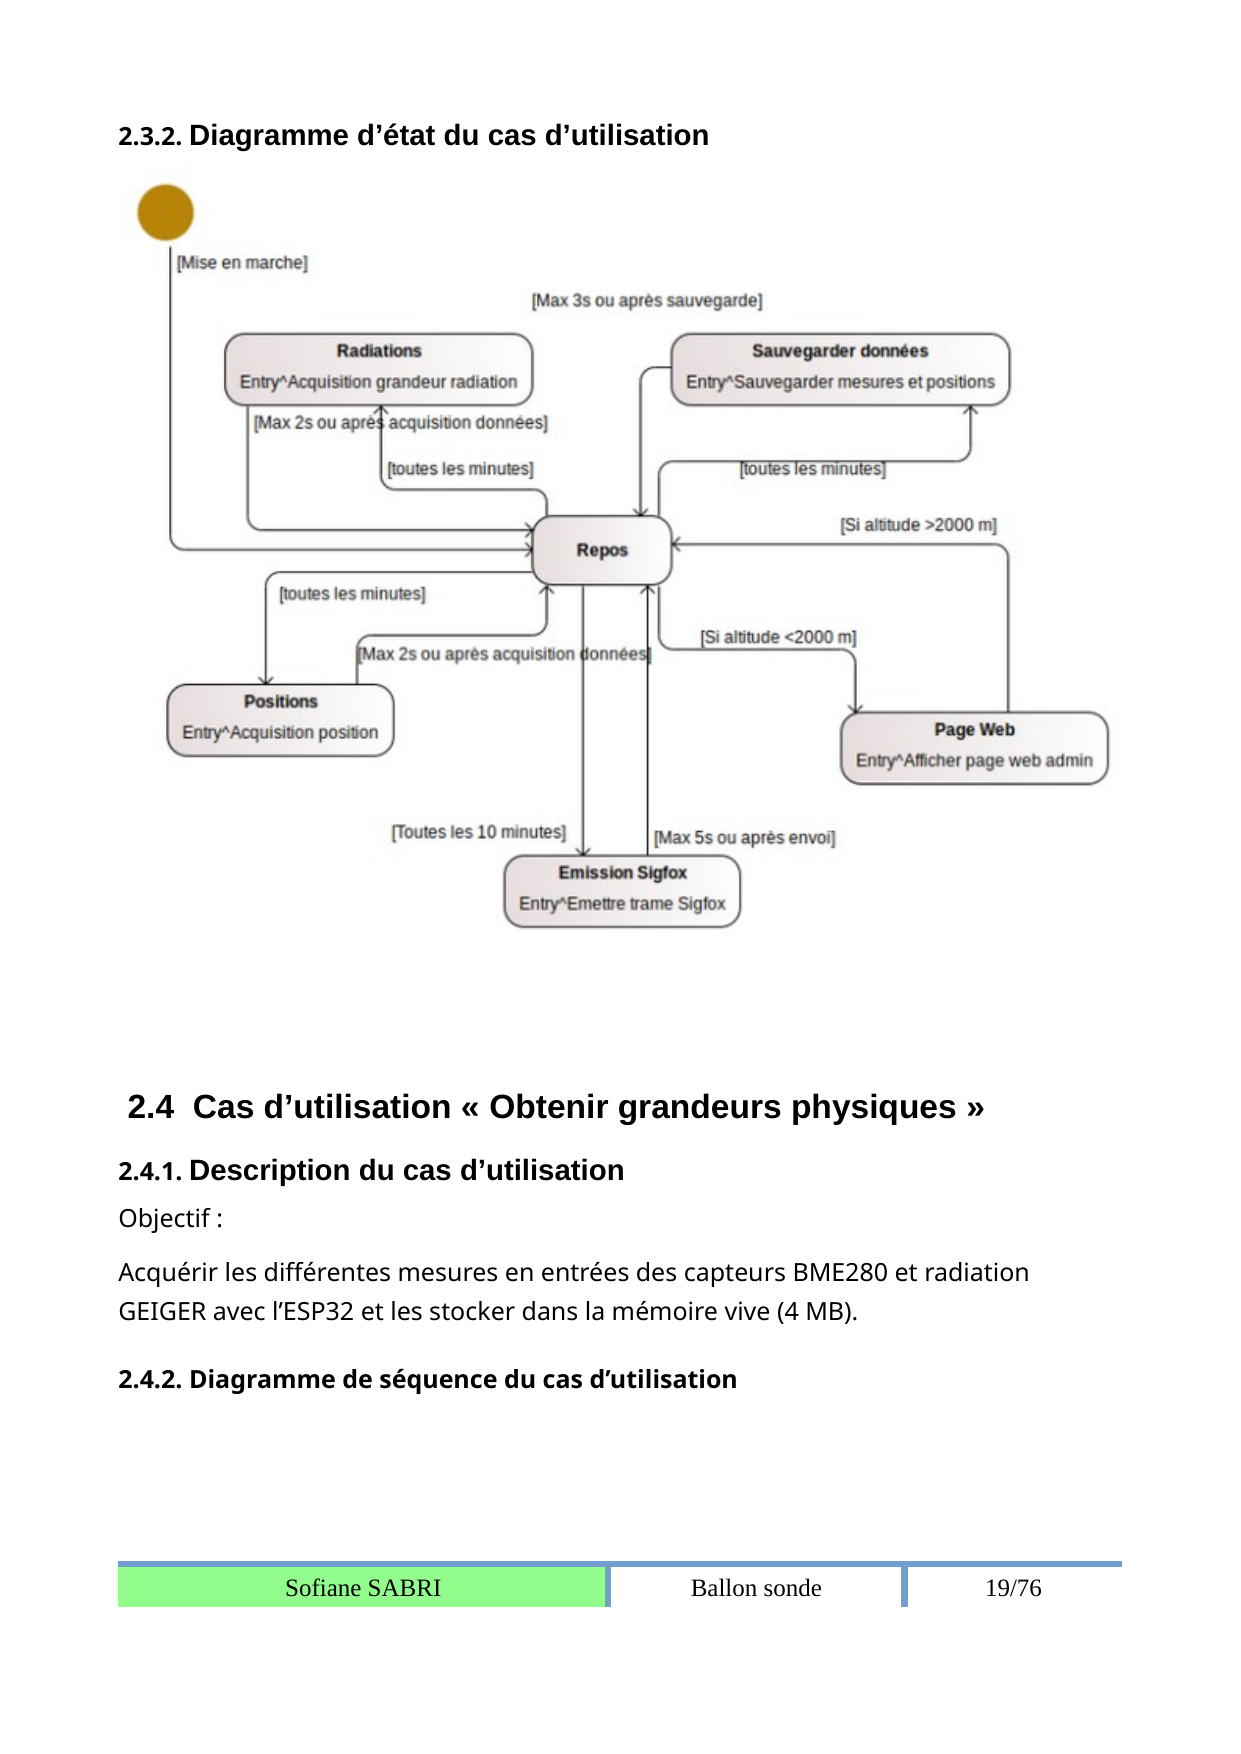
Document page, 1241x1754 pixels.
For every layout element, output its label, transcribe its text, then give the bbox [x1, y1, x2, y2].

subtitle Diagramme d’état du cas d’utilisation [118, 118, 1122, 153]
subtitle Description du cas d’utilisation [118, 1153, 1122, 1188]
text Objectif : [118, 1200, 1122, 1234]
subtitle Cas d’utilisation « Obtenir grandeurs physiques » [118, 1087, 1122, 1126]
picture [118, 165, 1123, 942]
text Acquérir les différentes mesures en entrées des capteurs BME280 et radiation GEIGER avec l’ESP32 et les stocker dans la mémoire vive (4 MB). [118, 1254, 1122, 1327]
subtitle Diagramme de séquence du cas d’utilisation [118, 1362, 1122, 1396]
